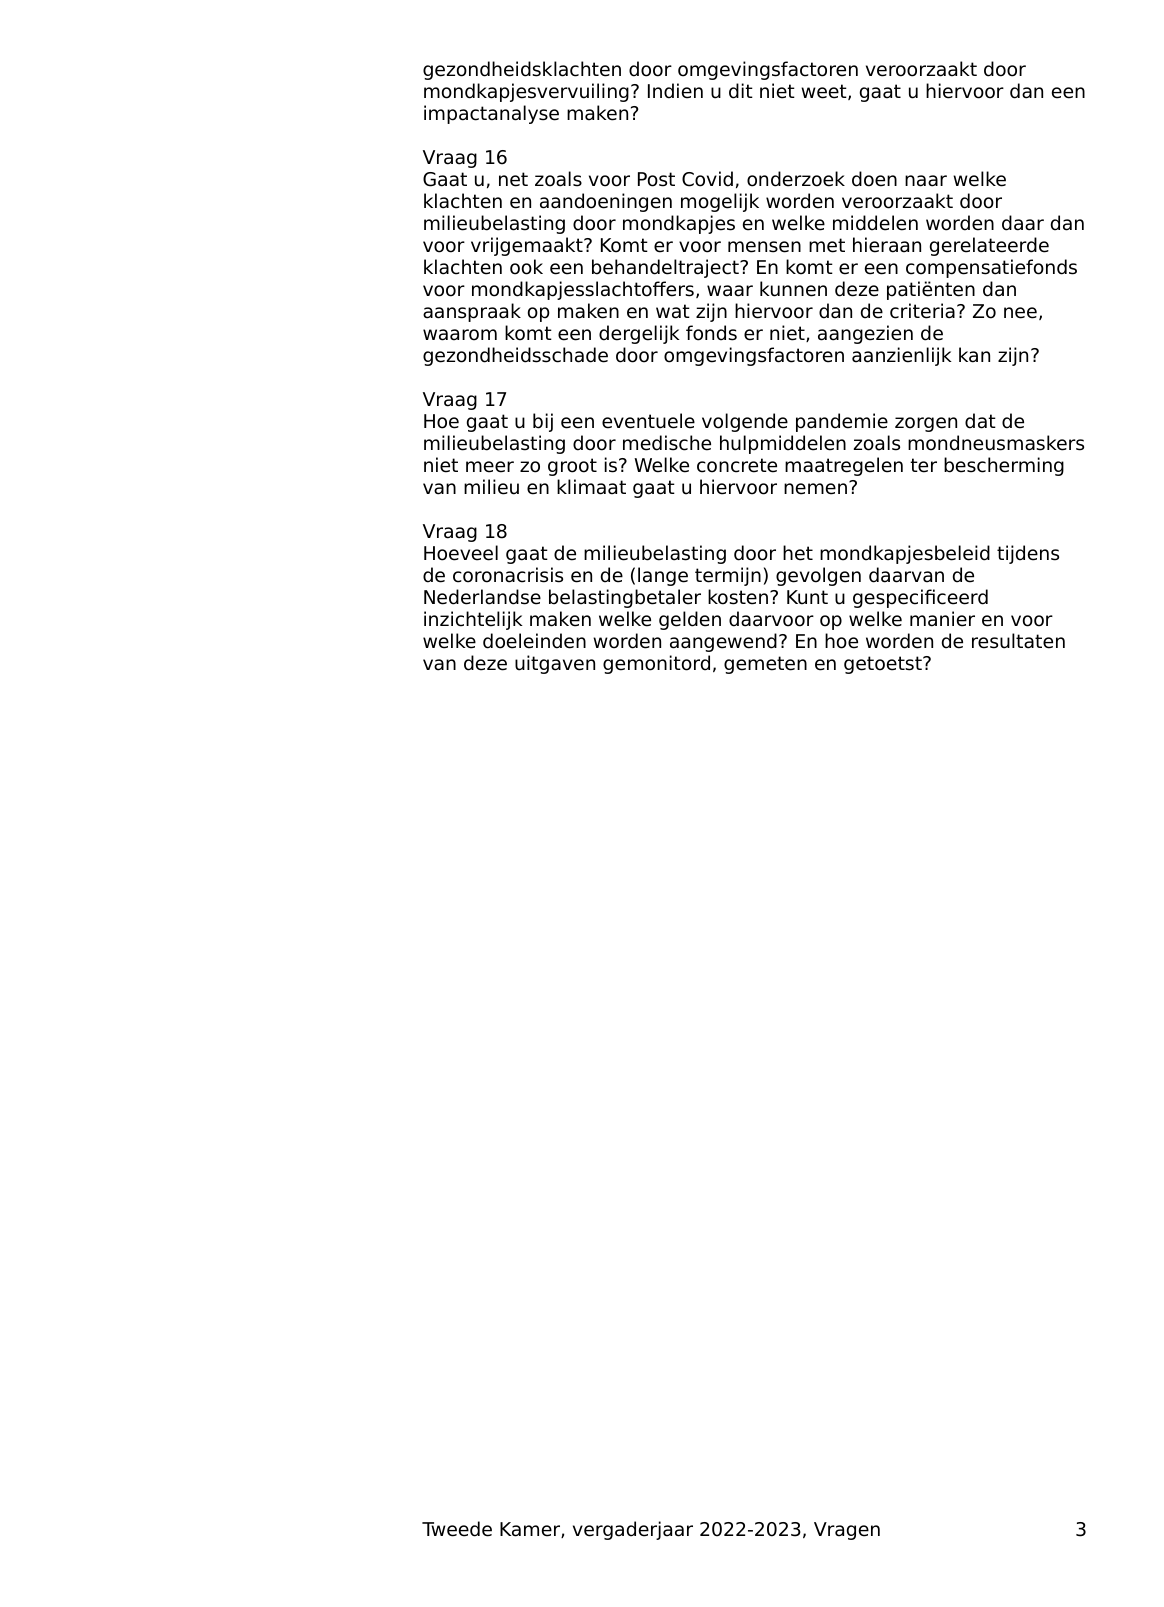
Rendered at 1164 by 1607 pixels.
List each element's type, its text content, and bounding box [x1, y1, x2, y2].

text Gaat u, net zoals voor Post Covid, onderzoek doen naar welke klachten en aandoeningen mogelijk worden veroorzaakt door milieubelasting door mondkapjes en welke middelen worden daar dan voor vrijgemaakt? Komt er voor mensen met hieraan gerelateerde klachten ook een behandeltraject? En komt er een compensatiefonds voor mondkapjesslachtoffers, waar kunnen deze patiënten dan aanspraak op maken en wat zijn hiervoor dan de criteria? Zo nee, waarom komt een dergelijk fonds er niet, aangezien de gezondheidsschade door omgevingsfactoren aanzienlijk kan zijn? [422, 169, 1087, 367]
text Vraag 16 [422, 147, 1087, 169]
text Vraag 17 [422, 389, 1087, 411]
text Vraag 18 [422, 521, 1087, 543]
text gezondheidsklachten door omgevingsfactoren veroorzaakt door mondkapjesvervuiling? Indien u dit niet weet, gaat u hiervoor dan een impactanalyse maken? [422, 59, 1087, 125]
text Hoe gaat u bij een eventuele volgende pandemie zorgen dat de milieubelasting door medische hulpmiddelen zoals mondneusmaskers niet meer zo groot is? Welke concrete maatregelen ter bescherming van milieu en klimaat gaat u hiervoor nemen? [422, 411, 1087, 499]
text Hoeveel gaat de milieubelasting door het mondkapjesbeleid tijdens de coronacrisis en de (lange termijn) gevolgen daarvan de Nederlandse belastingbetaler kosten? Kunt u gespecificeerd inzichtelijk maken welke gelden daarvoor op welke manier en voor welke doeleinden worden aangewend? En hoe worden de resultaten van deze uitgaven gemonitord, gemeten en getoetst? [422, 543, 1087, 675]
